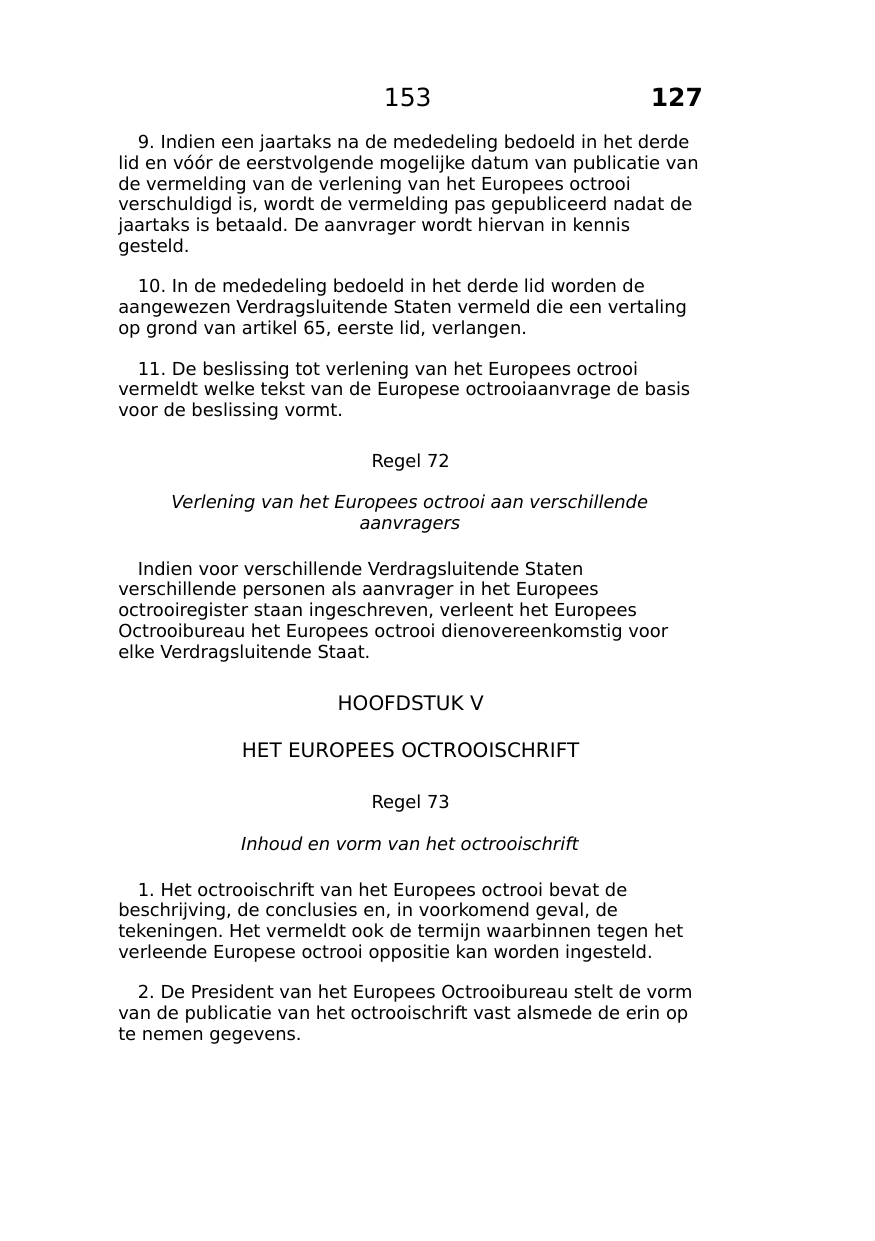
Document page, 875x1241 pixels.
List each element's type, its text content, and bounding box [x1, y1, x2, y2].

subtitle Regel 72 Verlening van het Europees octrooi aan verschillende aanvragers [118, 451, 703, 533]
text 9. Indien een jaartaks na de mededeling bedoeld in het derde lid en vóór de eerstvolgende mogelijke datum van publicatie van de vermelding van de verlening van het Europees octrooi verschuldigd is, wordt de vermelding pas gepubliceerd nadat de jaartaks is betaald. De aanvrager wordt hiervan in kennis gesteld. [118, 132, 703, 256]
text 11. De beslissing tot verlening van het Europees octrooi vermeldt welke tekst van de Europese octrooiaanvrage de basis voor de beslissing vormt. [118, 358, 703, 421]
subtitle Regel 73 Inhoud en vorm van het octrooischrift [118, 792, 703, 854]
text Indien voor verschillende Verdragsluitende Staten verschillende personen als aanvrager in het Europees octrooiregister staan ingeschreven, verleent het Europees Octrooibureau het Europees octrooi dienovereenkomstig voor elke Verdragsluitende Staat. [118, 558, 703, 662]
text 2. De President van het Europees Octrooibureau stelt de vorm van de publicatie van het octrooischrift vast alsmede de erin op te nemen gegevens. [118, 982, 703, 1044]
subtitle HOOFDSTUK V HET EUROPEES OCTROOISCHRIFT [118, 692, 703, 762]
text 10. In de mededeling bedoeld in het derde lid worden de aangewezen Verdragsluitende Staten vermeld die een vertaling op grond van artikel 65, eerste lid, verlangen. [118, 276, 703, 338]
text 1. Het octrooischrift van het Europees octrooi bevat de beschrijving, de conclusies en, in voorkomend geval, de tekeningen. Het vermeldt ook de termijn waarbinnen tegen het verleende Europese octrooi oppositie kan worden ingesteld. [118, 879, 703, 962]
